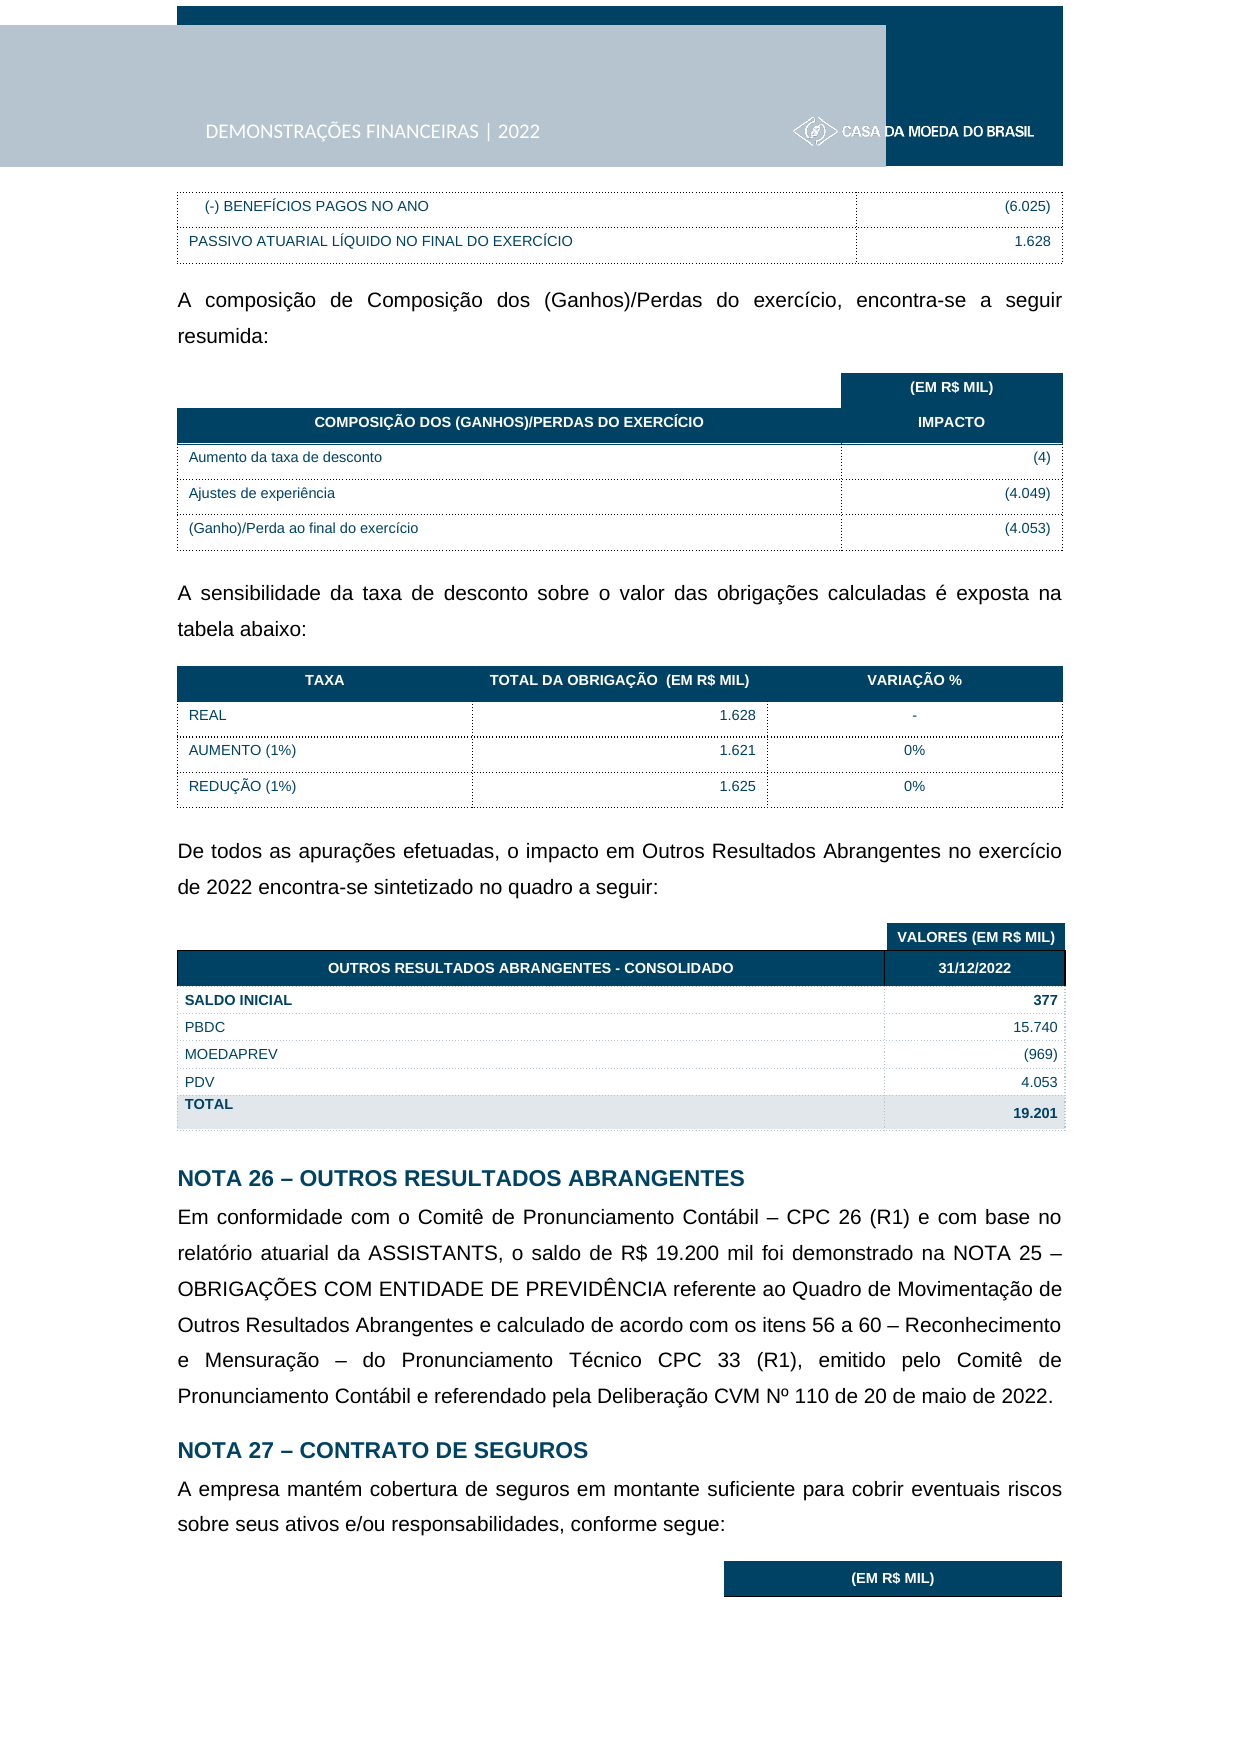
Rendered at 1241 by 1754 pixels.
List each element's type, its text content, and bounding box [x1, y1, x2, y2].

table_cell COMPOSIÇÃO DOS (GANHOS)/PERDAS DO EXERCÍCIO [178, 408, 841, 443]
table_cell (6.025) [856, 192, 1062, 227]
table_cell 0% [767, 772, 1062, 807]
table_header [177, 923, 884, 950]
text Em conformidade com o Comitê de Pronunciamento Contábil – CPC 26 (R1) e com base no relatório atuarial da ASSISTANTS, o saldo de R$ 19.200 mil foi demonstrado na NOTA 25 – OBRIGAÇÕES COM ENTIDADE DE PREVIDÊNCIA referente ao Quadro de Movimentação de Outros Resultados Abrangentes e calculado de acordo com os itens 56 a 60 – Reconhecimento e Mensuração – do Pronunciamento Técnico CPC 33 (R1), emitido pelo Comitê de Pronunciamento Contábil e referendado pela Deliberação CVM Nº 110 de 20 de maio de 2022. [177, 1204, 1063, 1408]
table_header [177, 1561, 724, 1596]
table_cell (Ganho)/Perda ao final do exercício [177, 514, 841, 550]
table_cell - [767, 702, 1062, 736]
table_cell 1.625 [472, 772, 767, 807]
table_cell PBDC [177, 1013, 884, 1040]
table_cell PDV [177, 1068, 884, 1095]
table_header VARIAÇÃO % [768, 667, 1062, 701]
table_cell REAL [177, 702, 472, 736]
table_cell AUMENTO (1%) [177, 736, 472, 772]
table_cell 1.621 [472, 736, 767, 772]
table_cell Aumento da taxa de desconto [177, 445, 841, 479]
table_cell 31/12/2022 [885, 951, 1064, 986]
text De todos as apurações efetuadas, o impacto em Outros Resultados Abrangentes no exercício de 2022 encontra-se sintetizado no quadro a seguir: [177, 839, 1063, 898]
table_header (EM R$ MIL) [724, 1561, 1062, 1596]
text A sensibilidade da taxa de desconto sobre o valor das obrigações calculadas é exposta na tabela abaixo: [177, 581, 1063, 641]
table_cell IMPACTO [842, 409, 1062, 443]
table_cell (4) [841, 445, 1062, 479]
text A composição de Composição dos (Ganhos)/Perdas do exercício, encontra-se a seguir resumida: [177, 288, 1063, 348]
table_header TAXA [178, 667, 472, 701]
subtitle NOTA 26 – OUTROS RESULTADOS ABRANGENTES [177, 1165, 1063, 1191]
table_cell 1.628 [472, 702, 767, 736]
table_cell PASSIVO ATUARIAL LÍQUIDO NO FINAL DO EXERCÍCIO [177, 227, 856, 263]
table_cell Ajustes de experiência [177, 479, 841, 514]
table_cell SALDO INICIAL [177, 986, 884, 1013]
table_cell 4.053 [884, 1068, 1065, 1095]
table_cell 19.201 [884, 1095, 1065, 1129]
table_header [177, 373, 841, 408]
text A empresa mantém cobertura de seguros em montante suficiente para cobrir eventuais riscos sobre seus ativos e/ou responsabilidades, conforme segue: [177, 1476, 1063, 1536]
table_cell 1.628 [856, 227, 1062, 263]
table_header TOTAL DA OBRIGAÇÃO (EM R$ MIL) [473, 667, 767, 701]
table_cell (-) BENEFÍCIOS PAGOS NO ANO [177, 192, 856, 227]
table_cell 0% [767, 736, 1062, 772]
table_cell 15.740 [884, 1013, 1065, 1040]
table_header (EM R$ MIL) [841, 374, 1062, 408]
table_cell REDUÇÃO (1%) [177, 772, 472, 807]
table_cell (969) [884, 1040, 1065, 1068]
table_cell TOTAL [177, 1095, 884, 1129]
table_header VALORES (EM R$ MIL) [887, 923, 1065, 950]
subtitle NOTA 27 – CONTRATO DE SEGUROS [177, 1437, 1063, 1463]
table_cell OUTROS RESULTADOS ABRANGENTES - CONSOLIDADO [178, 951, 884, 986]
table_cell (4.053) [841, 514, 1062, 550]
table_cell (4.049) [841, 479, 1062, 514]
table_cell MOEDAPREV [177, 1040, 884, 1068]
table_cell 377 [884, 986, 1065, 1013]
